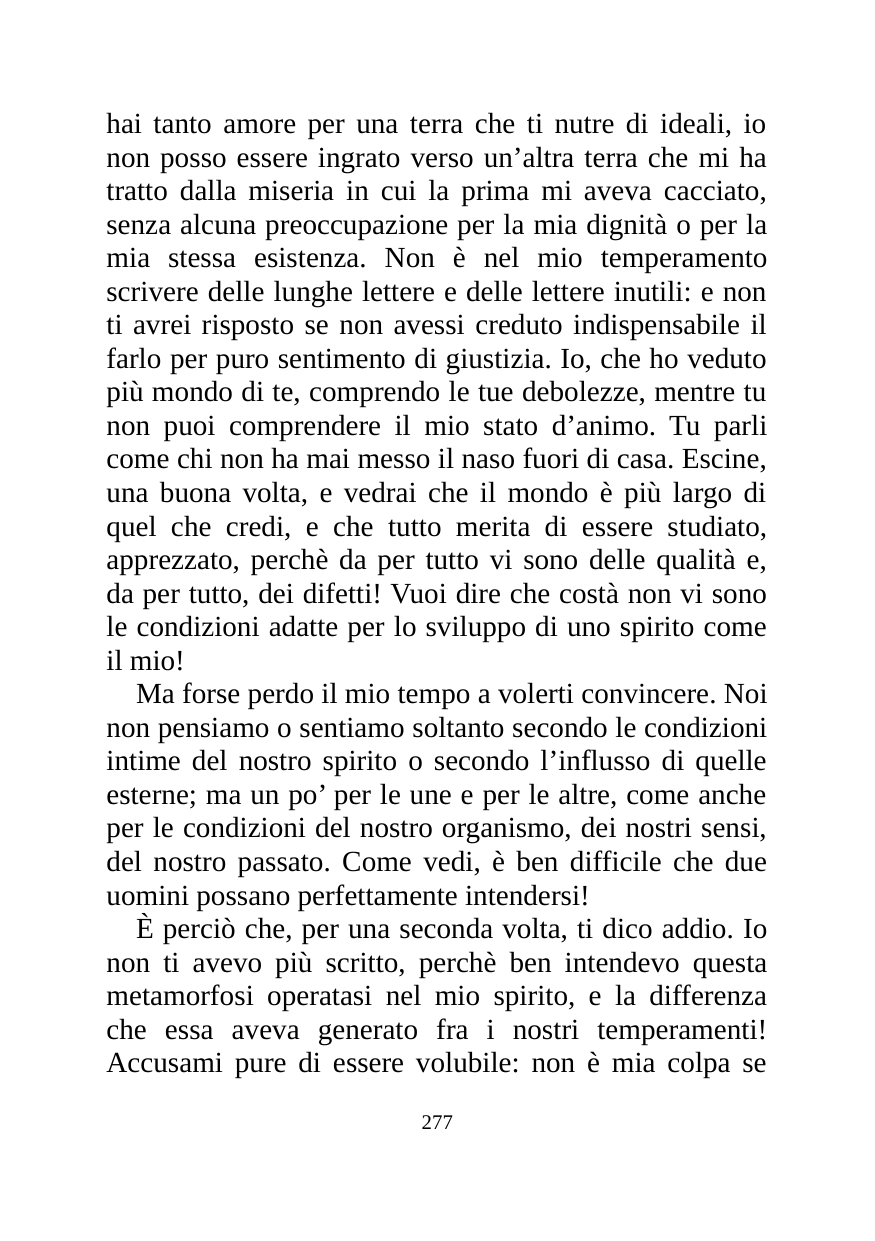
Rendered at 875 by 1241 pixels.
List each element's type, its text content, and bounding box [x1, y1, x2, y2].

text Ma forse perdo il mio tempo a volerti convincere. Noi non pensiamo o sentiamo soltanto secondo le condizioni intime del nostro spirito o secondo l’influsso di quelle esterne; ma un po’ per le une e per le altre, come anche per le condizioni del nostro organismo, dei nostri sensi, del nostro passato. Come vedi, è ben difficile che due uomini possano perfettamente intendersi! [106, 676, 768, 911]
text È perciò che, per una seconda volta, ti dico addio. Io non ti avevo più scritto, perchè ben intendevo questa metamorfosi operatasi nel mio spirito, e la differenza che essa aveva generato fra i nostri temperamenti! Accusami pure di essere volubile: non è mia colpa se [106, 911, 768, 1079]
text hai tanto amore per una terra che ti nutre di ideali, io non posso essere ingrato verso un’altra terra che mi ha tratto dalla miseria in cui la prima mi aveva cacciato, senza alcuna preoccupazione per la mia dignità o per la mia stessa esistenza. Non è nel mio temperamento scrivere delle lunghe lettere e delle lettere inutili: e non ti avrei risposto se non avessi creduto indispensabile il farlo per puro sentimento di giustizia. Io, che ho veduto più mondo di te, comprendo le tue debolezze, mentre tu non puoi comprendere il mio stato d’animo. Tu parli come chi non ha mai messo il naso fuori di casa. Escine, una buona volta, e vedrai che il mondo è più largo di quel che credi, e che tutto merita di essere studiato, apprezzato, perchè da per tutto vi sono delle qualità e, da per tutto, dei difetti! Vuoi dire che costà non vi sono le condizioni adatte per lo sviluppo di uno spirito come il mio! [106, 106, 768, 676]
